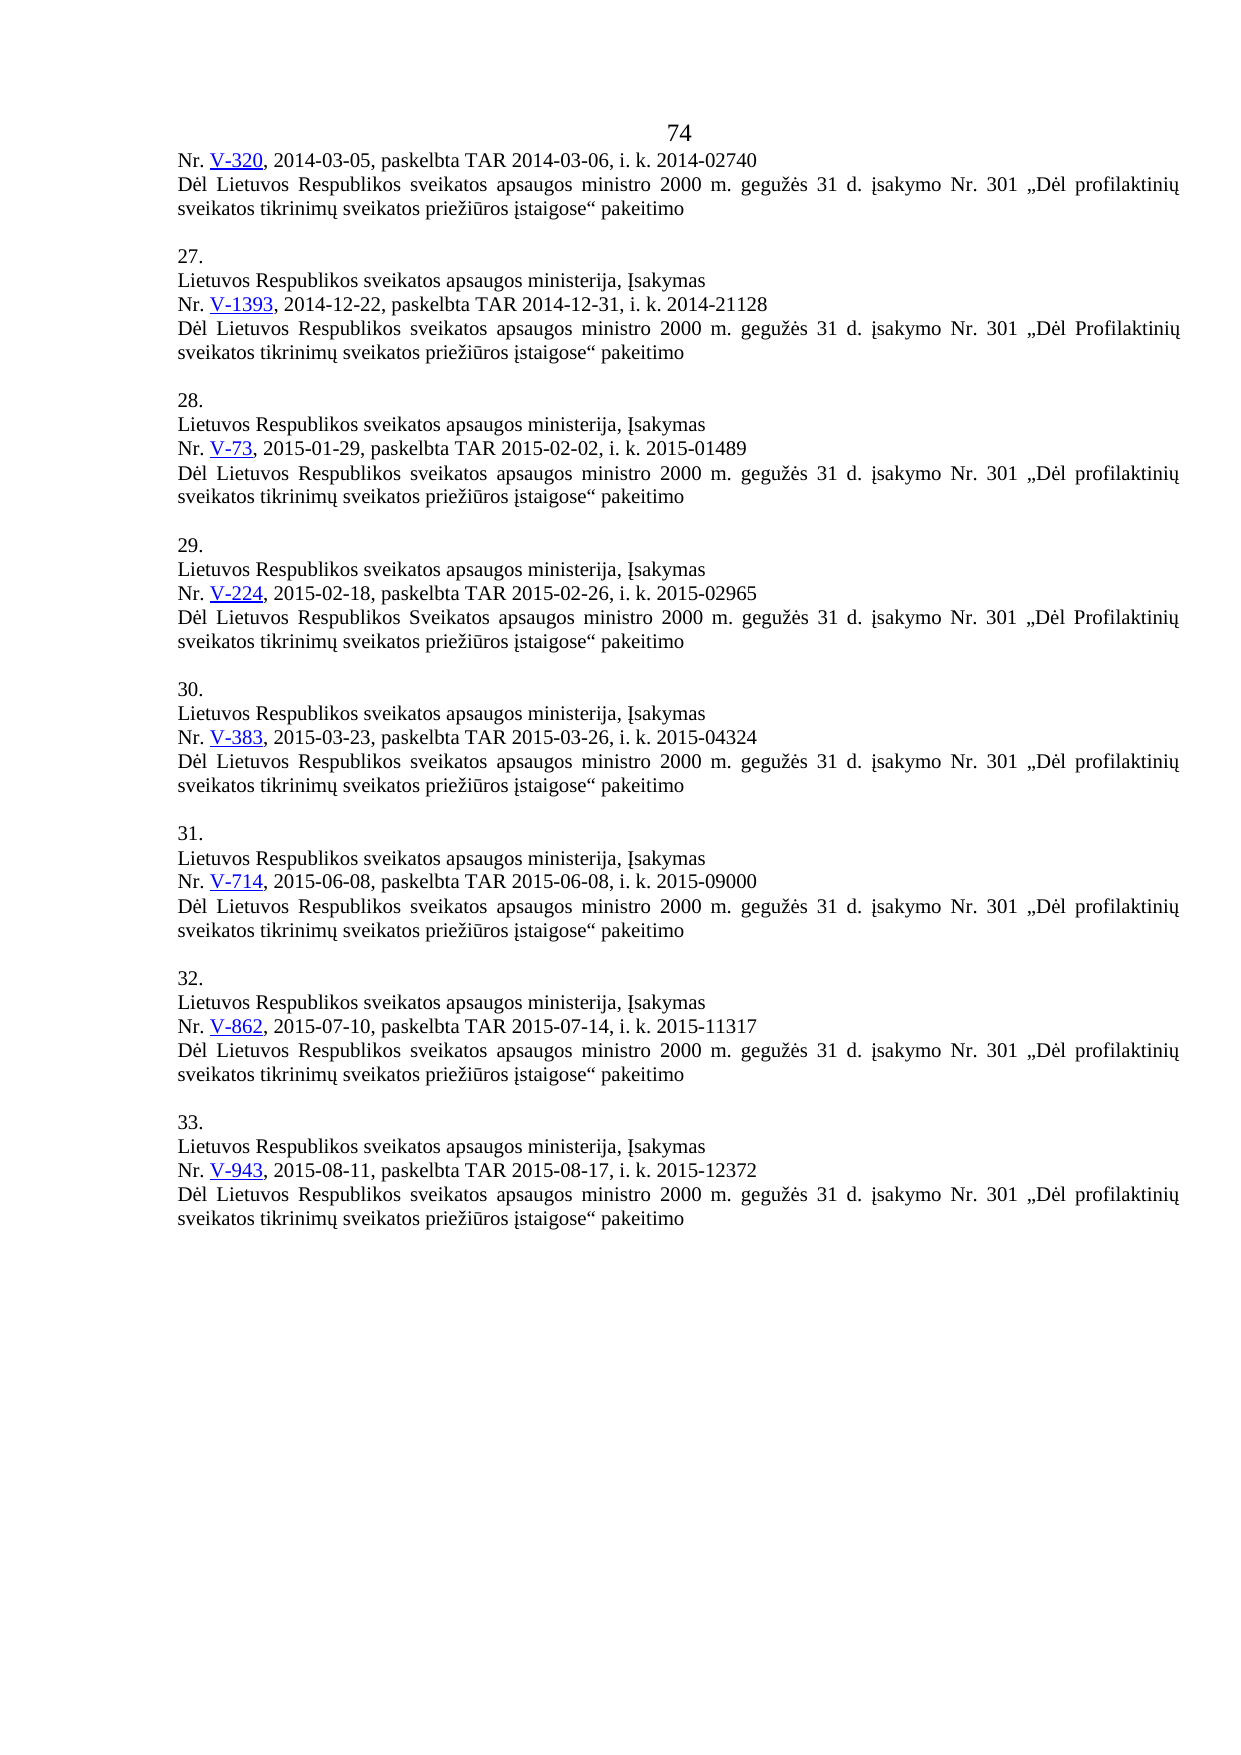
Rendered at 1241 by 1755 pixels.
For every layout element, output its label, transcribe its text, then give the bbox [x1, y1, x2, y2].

text Lietuvos Respublikos sveikatos apsaugos ministerija, Įsakymas [177, 557, 1181, 581]
text Dėl Lietuvos Respublikos sveikatos apsaugos ministro 2000 m. gegužės 31 d. įsakymo Nr. 301 „Dėl profilaktinių sveikatos tikrinimų sveikatos priežiūros įstaigose“ pakeitimo [177, 749, 1181, 797]
text Dėl Lietuvos Respublikos sveikatos apsaugos ministro 2000 m. gegužės 31 d. įsakymo Nr. 301 „Dėl profilaktinių sveikatos tikrinimų sveikatos priežiūros įstaigose“ pakeitimo [177, 172, 1181, 220]
text Lietuvos Respublikos sveikatos apsaugos ministerija, Įsakymas [177, 845, 1181, 869]
text Dėl Lietuvos Respublikos sveikatos apsaugos ministro 2000 m. gegužės 31 d. įsakymo Nr. 301 „Dėl profilaktinių sveikatos tikrinimų sveikatos priežiūros įstaigose“ pakeitimo [177, 1182, 1181, 1230]
text 30. [177, 677, 1181, 701]
text Dėl Lietuvos Respublikos sveikatos apsaugos ministro 2000 m. gegužės 31 d. įsakymo Nr. 301 „Dėl profilaktinių sveikatos tikrinimų sveikatos priežiūros įstaigose“ pakeitimo [177, 460, 1181, 508]
text 32. [177, 966, 1181, 990]
text 29. [177, 533, 1181, 557]
text Dėl Lietuvos Respublikos Sveikatos apsaugos ministro 2000 m. gegužės 31 d. įsakymo Nr. 301 „Dėl Profilaktinių sveikatos tikrinimų sveikatos priežiūros įstaigose“ pakeitimo [177, 605, 1181, 653]
text 28. [177, 388, 1181, 412]
text Lietuvos Respublikos sveikatos apsaugos ministerija, Įsakymas [177, 412, 1181, 436]
text Nr. V-383, 2015-03-23, paskelbta TAR 2015-03-26, i. k. 2015-04324 [177, 725, 1181, 749]
text Nr. V-1393, 2014-12-22, paskelbta TAR 2014-12-31, i. k. 2014-21128 [177, 292, 1181, 316]
text Lietuvos Respublikos sveikatos apsaugos ministerija, Įsakymas [177, 1134, 1181, 1158]
text 33. [177, 1110, 1181, 1134]
text Dėl Lietuvos Respublikos sveikatos apsaugos ministro 2000 m. gegužės 31 d. įsakymo Nr. 301 „Dėl Profilaktinių sveikatos tikrinimų sveikatos priežiūros įstaigose“ pakeitimo [177, 316, 1181, 364]
text Nr. V-224, 2015-02-18, paskelbta TAR 2015-02-26, i. k. 2015-02965 [177, 581, 1181, 605]
text Lietuvos Respublikos sveikatos apsaugos ministerija, Įsakymas [177, 701, 1181, 725]
text Lietuvos Respublikos sveikatos apsaugos ministerija, Įsakymas [177, 990, 1181, 1014]
text Nr. V-73, 2015-01-29, paskelbta TAR 2015-02-02, i. k. 2015-01489 [177, 436, 1181, 460]
text 31. [177, 821, 1181, 845]
text Lietuvos Respublikos sveikatos apsaugos ministerija, Įsakymas [177, 268, 1181, 292]
text Dėl Lietuvos Respublikos sveikatos apsaugos ministro 2000 m. gegužės 31 d. įsakymo Nr. 301 „Dėl profilaktinių sveikatos tikrinimų sveikatos priežiūros įstaigose“ pakeitimo [177, 1038, 1181, 1086]
text Nr. V-943, 2015-08-11, paskelbta TAR 2015-08-17, i. k. 2015-12372 [177, 1158, 1181, 1182]
text Nr. V-862, 2015-07-10, paskelbta TAR 2015-07-14, i. k. 2015-11317 [177, 1014, 1181, 1038]
text Nr. V-320, 2014-03-05, paskelbta TAR 2014-03-06, i. k. 2014-02740 [177, 148, 1181, 172]
text 27. [177, 244, 1181, 268]
text Nr. V-714, 2015-06-08, paskelbta TAR 2015-06-08, i. k. 2015-09000 [177, 869, 1181, 893]
text Dėl Lietuvos Respublikos sveikatos apsaugos ministro 2000 m. gegužės 31 d. įsakymo Nr. 301 „Dėl profilaktinių sveikatos tikrinimų sveikatos priežiūros įstaigose“ pakeitimo [177, 893, 1181, 942]
